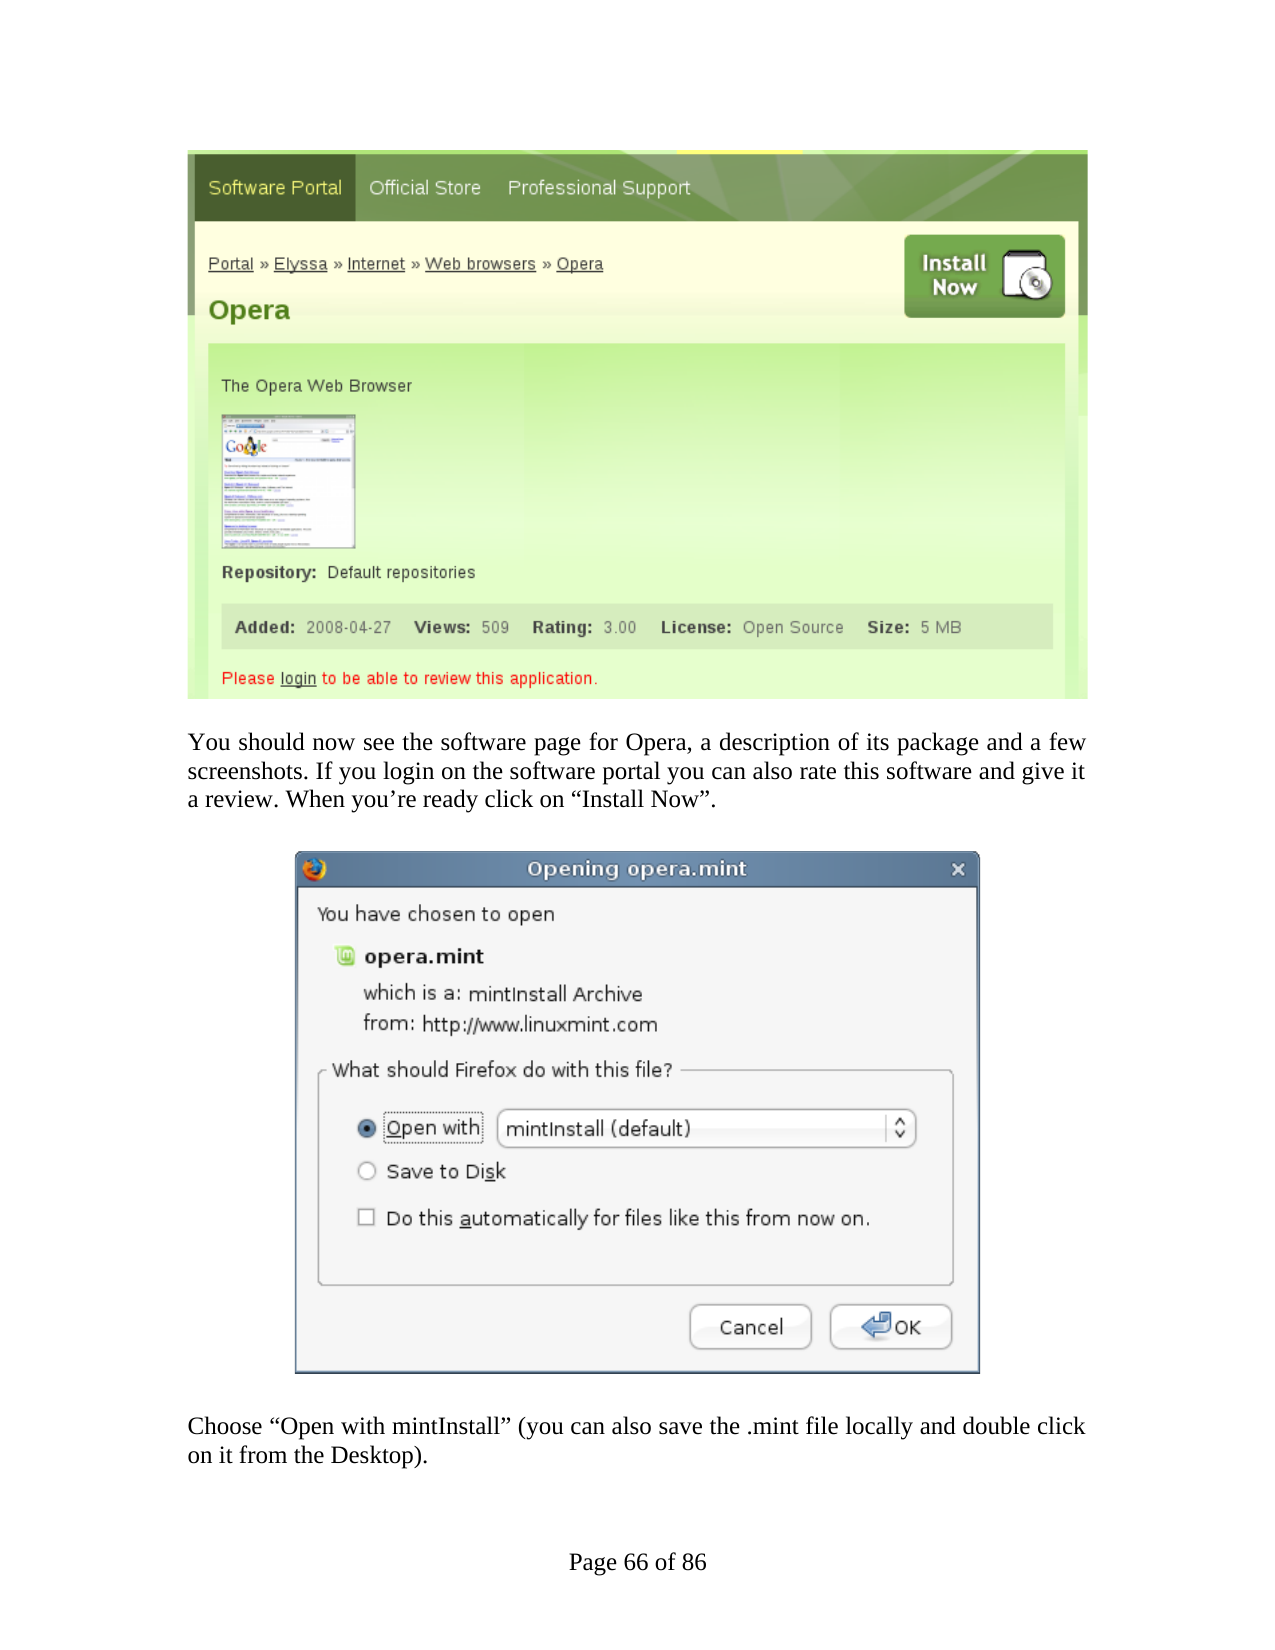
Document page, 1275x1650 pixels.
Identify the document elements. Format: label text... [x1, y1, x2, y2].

text You should now see the software page for Opera, a description of its package and a few screenshots. If you login on the software portal you can also rate this software and give it a review. When you’re ready click on “Install Now”. [187, 727, 1087, 813]
picture [187, 150, 1088, 699]
text Choose “Open with mintInstall” (you can also save the .mint file locally and double click on it from the Desktop). [187, 1411, 1087, 1469]
picture [294, 851, 981, 1374]
